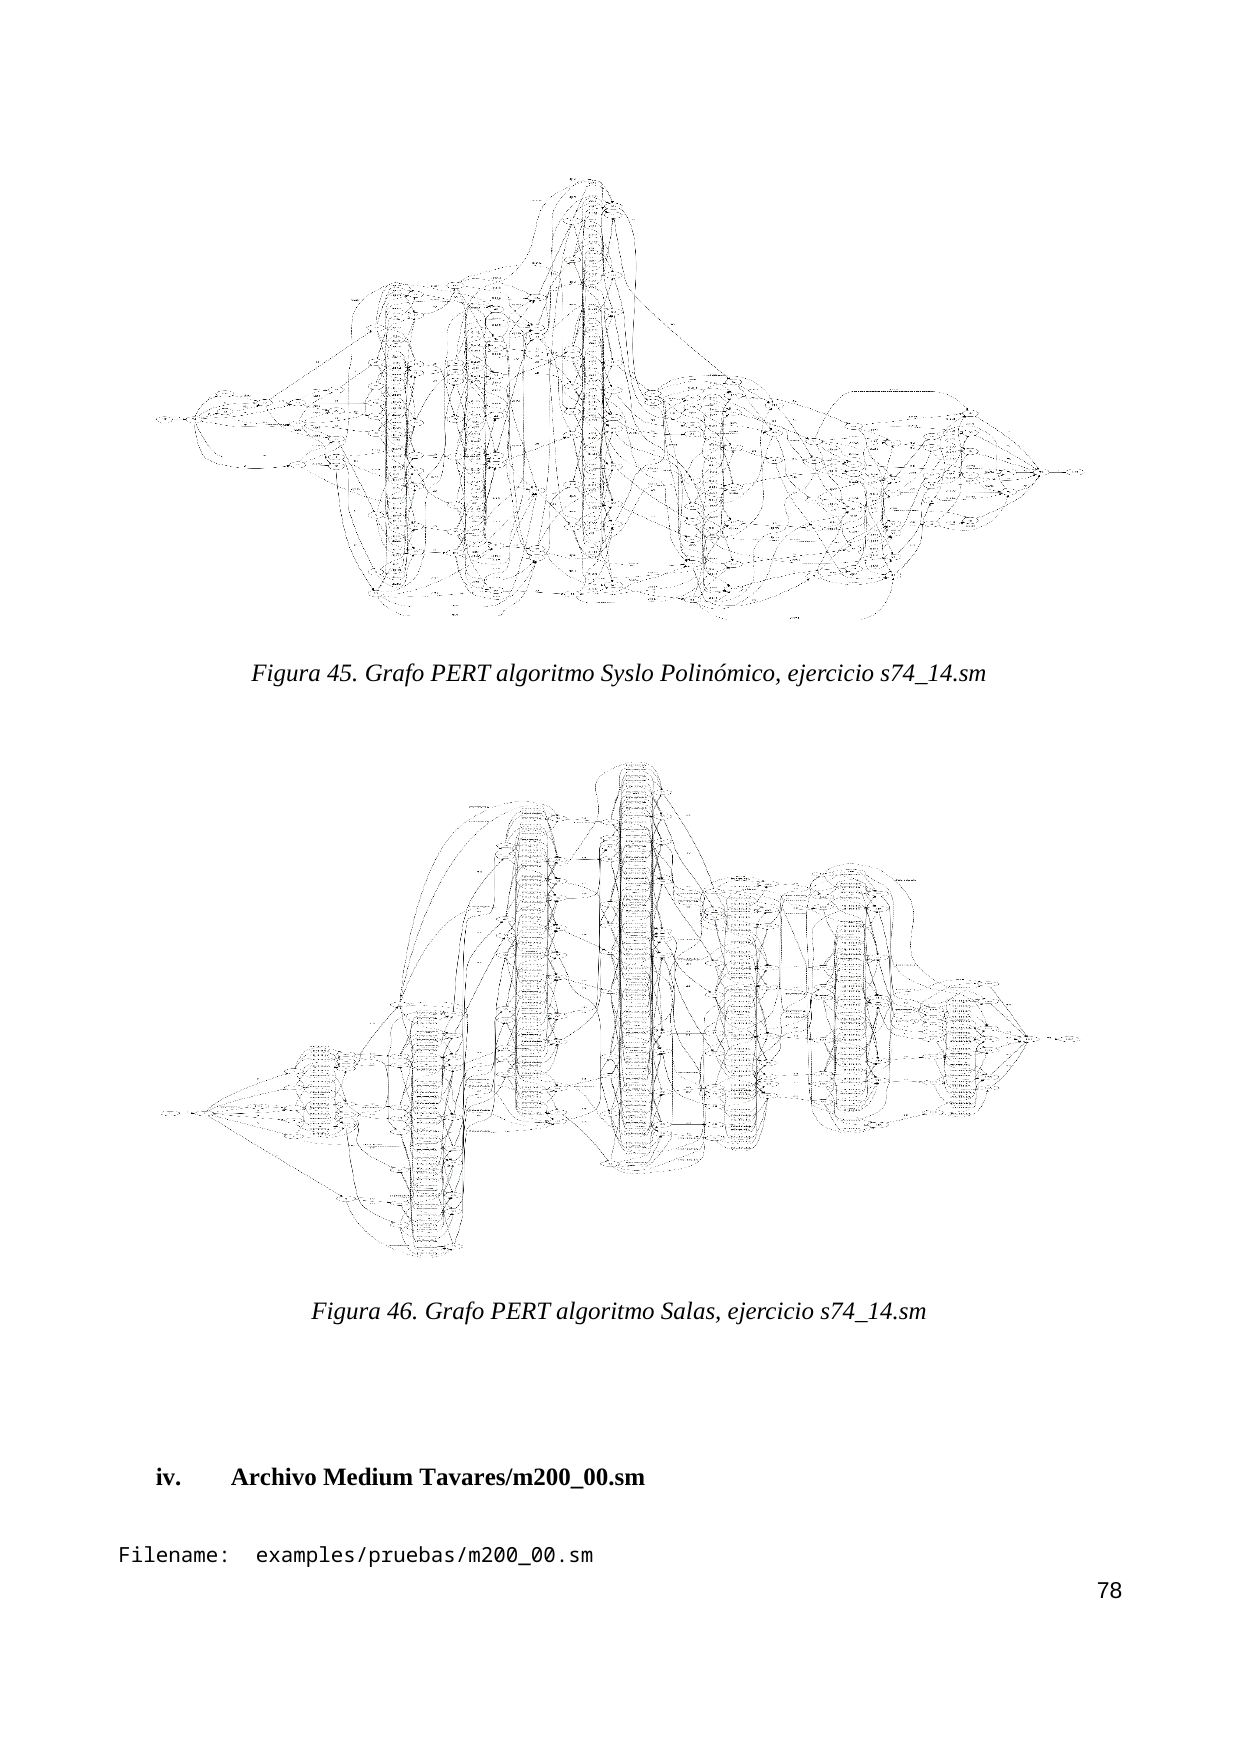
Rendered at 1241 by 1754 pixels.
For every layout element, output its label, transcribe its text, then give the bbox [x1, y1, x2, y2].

text Filename: examples/pruebas/m200_00.sm [118, 1540, 1122, 1568]
picture [159, 762, 1081, 1258]
picture [155, 177, 1085, 620]
list Archivo Medium Tavares/m200_00.sm [156, 1462, 1122, 1490]
text Figura 45. Grafo PERT algoritmo Syslo Polinómico, ejercicio s74_14.sm [118, 658, 1122, 687]
text Figura 46. Grafo PERT algoritmo Salas, ejercicio s74_14.sm [118, 1296, 1122, 1324]
